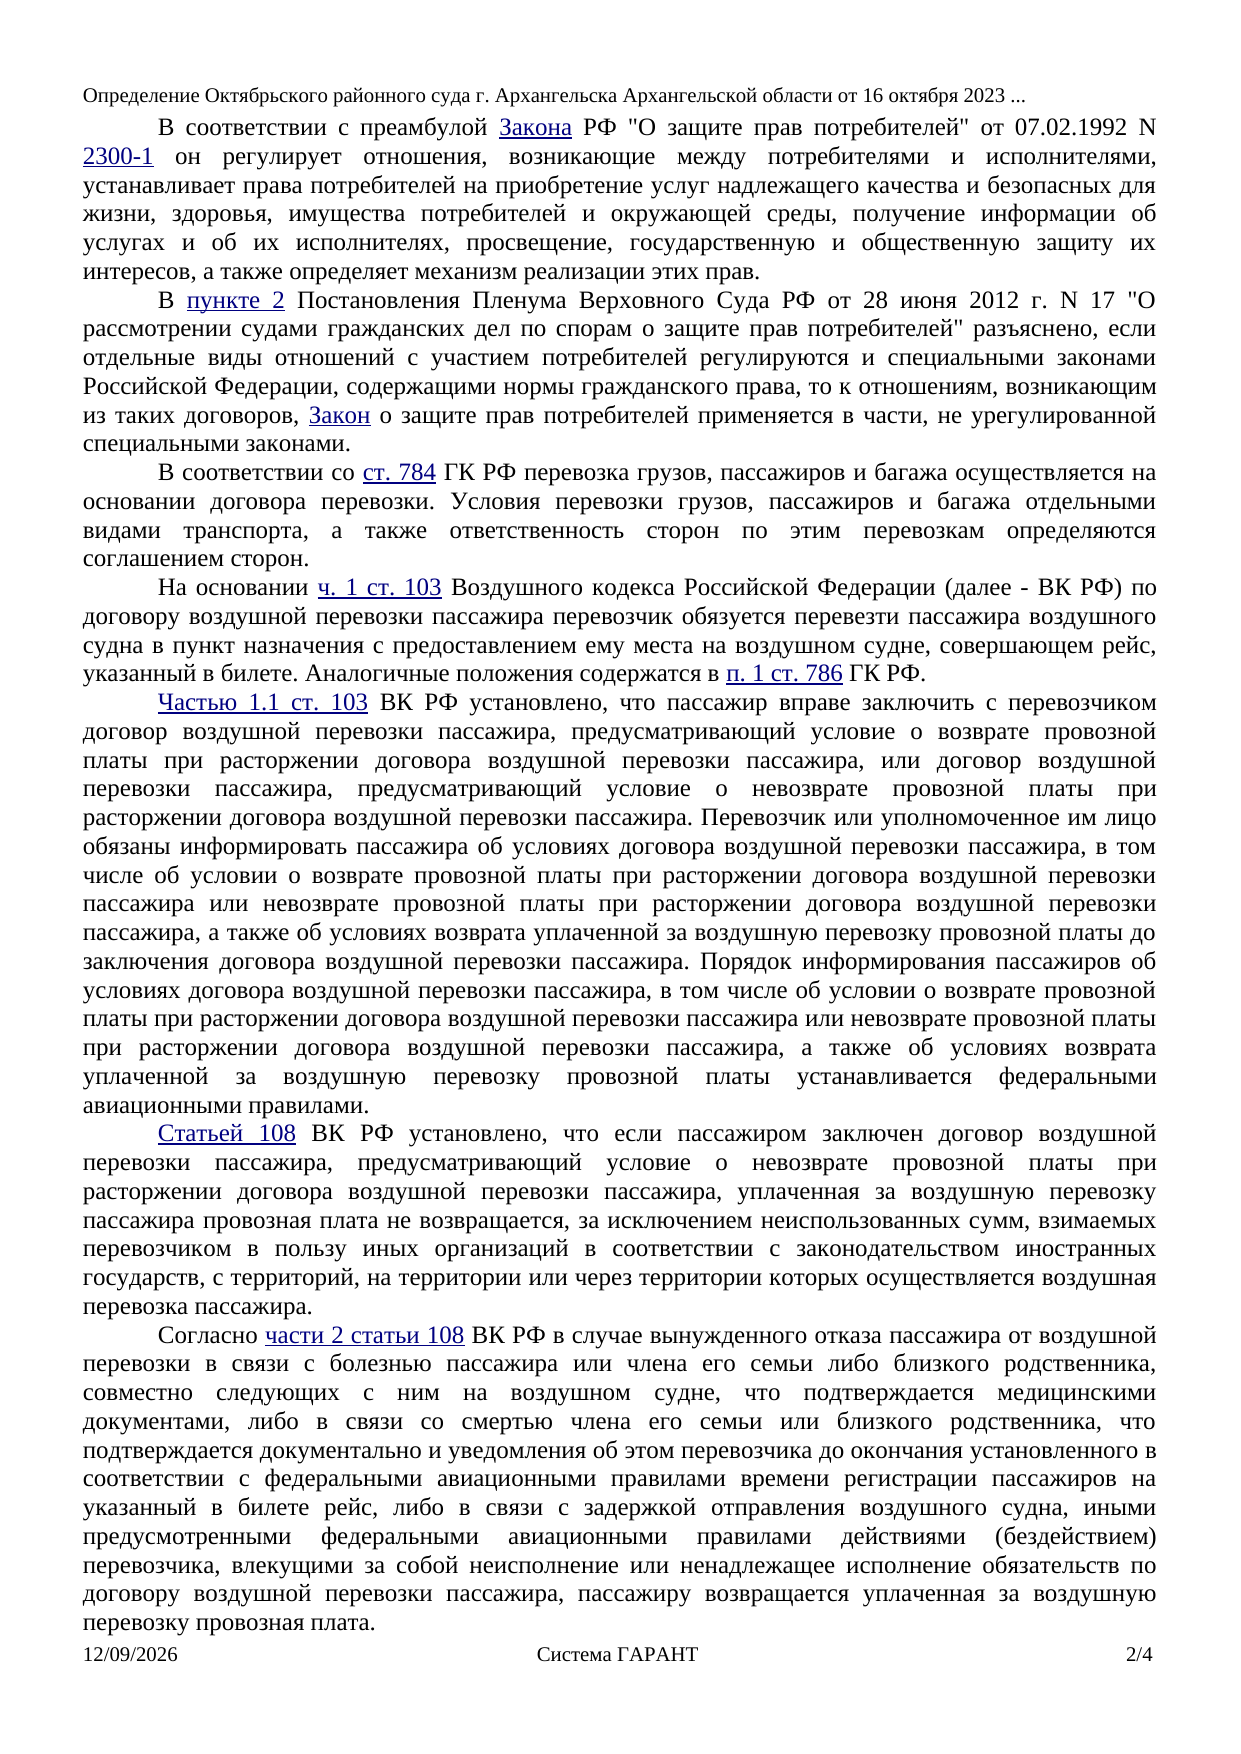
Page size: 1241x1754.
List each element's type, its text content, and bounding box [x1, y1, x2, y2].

text В соответствии со ст. 784 ГК РФ перевозка грузов, пассажиров и багажа осуществляется на основании договора перевозки. Условия перевозки грузов, пассажиров и багажа отдельными видами транспорта, а также ответственность сторон по этим перевозкам определяются соглашением сторон. [83, 457, 1157, 572]
text Согласно части 2 статьи 108 ВК РФ в случае вынужденного отказа пассажира от воздушной перевозки в связи с болезнью пассажира или члена его семьи либо близкого родственника, совместно следующих с ним на воздушном судне, что подтверждается медицинскими документами, либо в связи со смертью члена его семьи или близкого родственника, что подтверждается документально и уведомления об этом перевозчика до окончания установленного в соответствии с федеральными авиационными правилами времени регистрации пассажиров на указанный в билете рейс, либо в связи с задержкой отправления воздушного судна, иными предусмотренными федеральными авиационными правилами действиями (бездействием) перевозчика, влекущими за собой неисполнение или ненадлежащее исполнение обязательств по договору воздушной перевозки пассажира, пассажиру возвращается уплаченная за воздушную перевозку провозная плата. [83, 1320, 1157, 1636]
text В пункте 2 Постановления Пленума Верховного Суда РФ от 28 июня 2012 г. N 17 "О рассмотрении судами гражданских дел по спорам о защите прав потребителей" разъяснено, если отдельные виды отношений с участием потребителей регулируются и специальными законами Российской Федерации, содержащими нормы гражданского права, то к отношениям, возникающим из таких договоров, Закон о защите прав потребителей применяется в части, не урегулированной специальными законами. [83, 285, 1157, 457]
text Статьей 108 ВК РФ установлено, что если пассажиром заключен договор воздушной перевозки пассажира, предусматривающий условие о невозврате провозной платы при расторжении договора воздушной перевозки пассажира, уплаченная за воздушную перевозку пассажира провозная плата не возвращается, за исключением неиспользованных сумм, взимаемых перевозчиком в пользу иных организаций в соответствии с законодательством иностранных государств, с территорий, на территории или через территории которых осуществляется воздушная перевозка пассажира. [83, 1118, 1157, 1320]
text На основании ч. 1 ст. 103 Воздушного кодекса Российской Федерации (далее - ВК РФ) по договору воздушной перевозки пассажира перевозчик обязуется перевезти пассажира воздушного судна в пункт назначения с предоставлением ему места на воздушном судне, совершающем рейс, указанный в билете. Аналогичные положения содержатся в п. 1 ст. 786 ГК РФ. [83, 572, 1157, 687]
text В соответствии с преамбулой Закона РФ "О защите прав потребителей" от 07.02.1992 N 2300-1 он регулирует отношения, возникающие между потребителями и исполнителями, устанавливает права потребителей на приобретение услуг надлежащего качества и безопасных для жизни, здоровья, имущества потребителей и окружающей среды, получение информации об услугах и об их исполнителях, просвещение, государственную и общественную защиту их интересов, а также определяет механизм реализации этих прав. [83, 112, 1157, 285]
text Частью 1.1 ст. 103 ВК РФ установлено, что пассажир вправе заключить с перевозчиком договор воздушной перевозки пассажира, предусматривающий условие о возврате провозной платы при расторжении договора воздушной перевозки пассажира, или договор воздушной перевозки пассажира, предусматривающий условие о невозврате провозной платы при расторжении договора воздушной перевозки пассажира. Перевозчик или уполномоченное им лицо обязаны информировать пассажира об условиях договора воздушной перевозки пассажира, в том числе об условии о возврате провозной платы при расторжении договора воздушной перевозки пассажира или невозврате провозной платы при расторжении договора воздушной перевозки пассажира, а также об условиях возврата уплаченной за воздушную перевозку провозной платы до заключения договора воздушной перевозки пассажира. Порядок информирования пассажиров об условиях договора воздушной перевозки пассажира, в том числе об условии о возврате провозной платы при расторжении договора воздушной перевозки пассажира или невозврате провозной платы при расторжении договора воздушной перевозки пассажира, а также об условиях возврата уплаченной за воздушную перевозку провозной платы устанавливается федеральными авиационными правилами. [83, 687, 1157, 1118]
